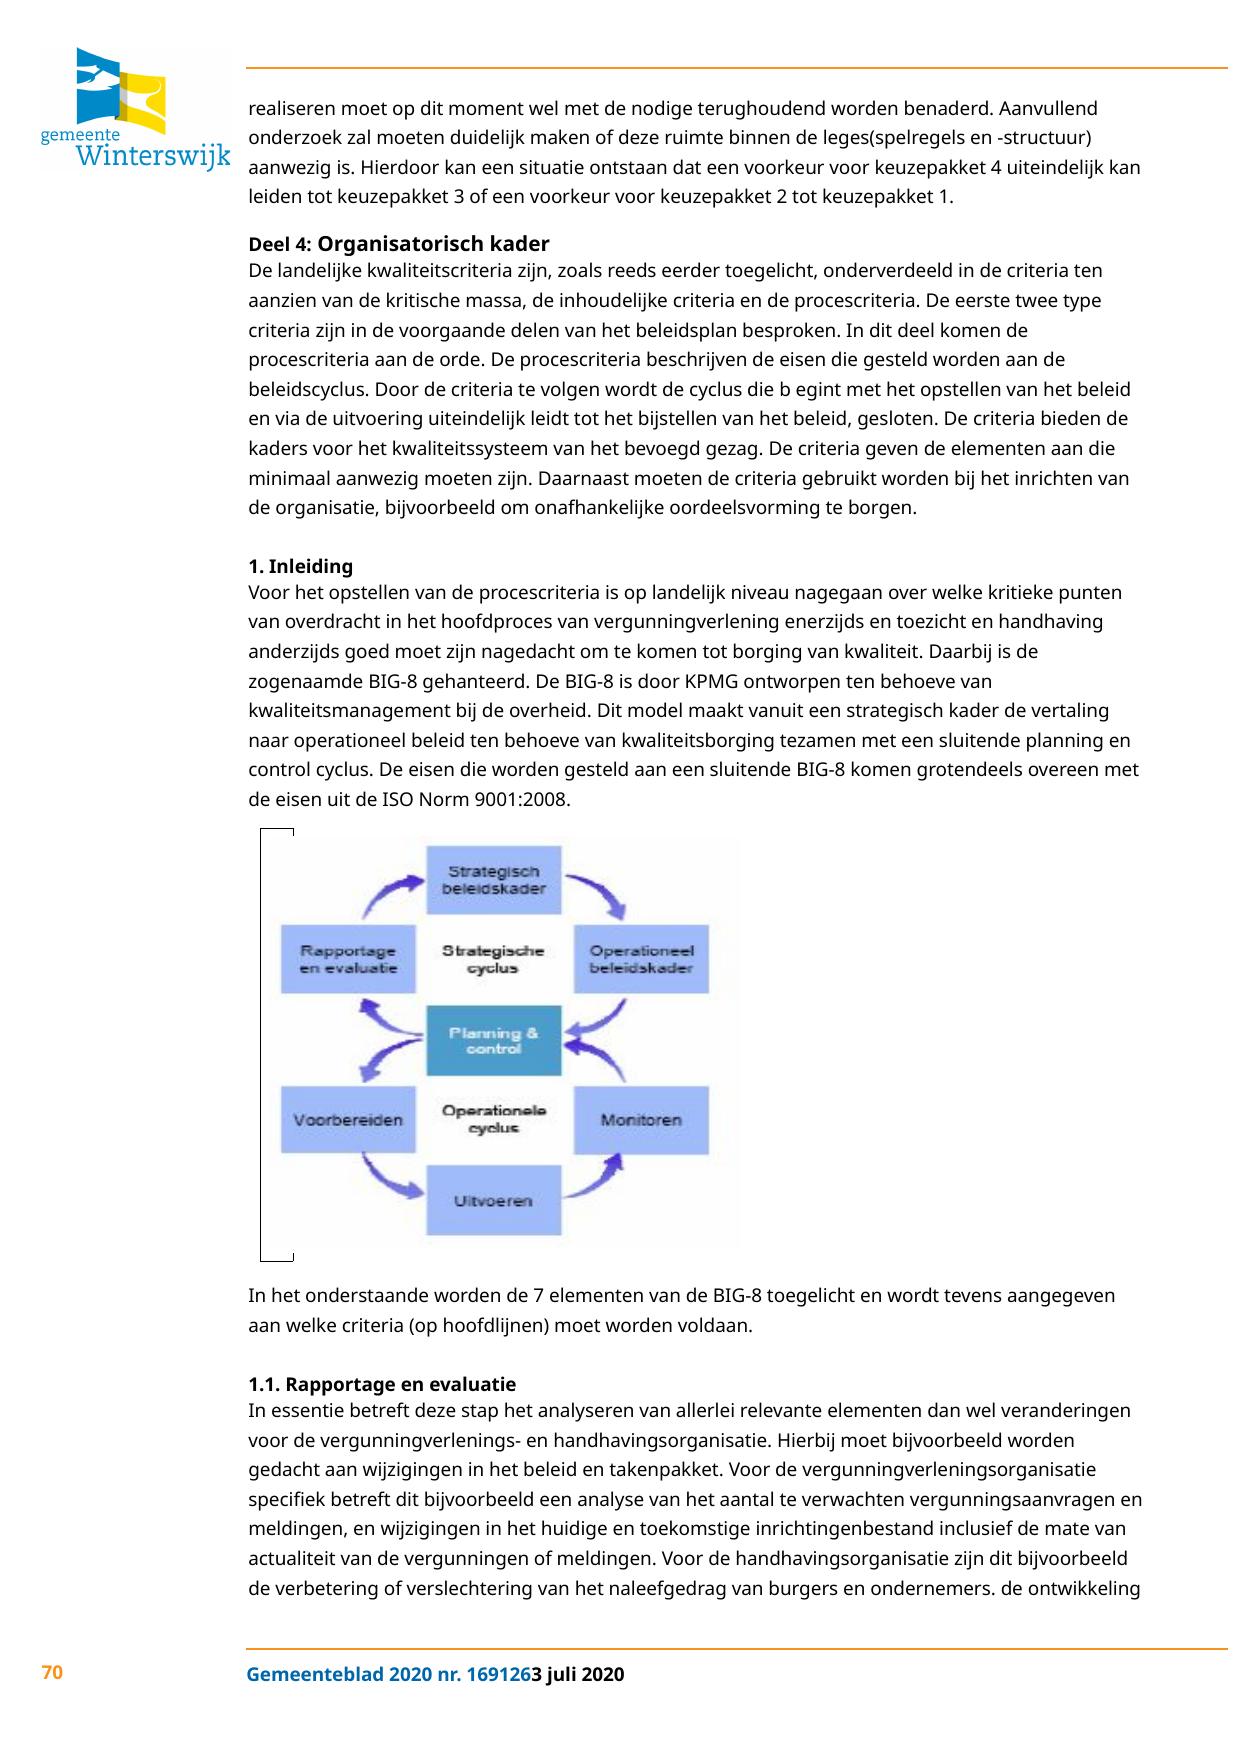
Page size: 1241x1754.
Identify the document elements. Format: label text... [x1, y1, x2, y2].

picture [268, 836, 742, 1253]
text 1. Inleiding [248, 553, 1152, 579]
picture [41, 47, 231, 172]
text Voor het opstellen van de procescriteria is op landelijk niveau nagegaan over welke kritieke punten van overdracht in het hoofdproces van vergunningverlening enerzijds en toezicht en handhaving anderzijds goed moet zijn nagedacht om te komen tot borging van kwaliteit. Daarbij is de zogenaamde BIG-8 gehanteerd. De BIG-8 is door KPMG ontworpen ten behoeve van kwaliteitsmanagement bij de overheid. Dit model maakt vanuit een strategisch kader de vertaling naar operationeel beleid ten behoeve van kwaliteitsborging tezamen met een sluitende planning en control cyclus. De eisen die worden gesteld aan een sluitende BIG-8 komen grotendeels overeen met de eisen uit de ISO Norm 9001:2008. [248, 579, 1152, 812]
picture [225, 153, 231, 162]
text 1.1. Rapportage en evaluatie [248, 1371, 1152, 1397]
text De landelijke kwaliteitscriteria zijn, zoals reeds eerder toegelicht, onderverdeeld in de criteria ten aanzien van de kritische massa, de inhoudelijke criteria en de procescriteria. De eerste twee type criteria zijn in de voorgaande delen van het beleidsplan besproken. In dit deel komen de procescriteria aan de orde. De procescriteria beschrijven de eisen die gesteld worden aan de beleidscyclus. Door de criteria te volgen wordt de cyclus die b egint met het opstellen van het beleid en via de uitvoering uiteindelijk leidt tot het bijstellen van het beleid, gesloten. De criteria bieden de kaders voor het kwaliteitssysteem van het bevoegd gezag. De criteria geven de elementen aan die minimaal aanwezig moeten zijn. Daarnaast moeten de criteria gebruikt worden bij het inrichten van de organisatie, bijvoorbeeld om onafhankelijke oordeelsvorming te borgen. [248, 258, 1152, 520]
text Deel 4: Organisatorisch kader [248, 229, 1152, 258]
text In het onderstaande worden de 7 elementen van de BIG-8 toegelicht en wordt tevens aangegeven aan welke criteria (op hoofdlijnen) moet worden voldaan. [248, 1283, 1152, 1338]
text realiseren moet op dit moment wel met de nodige terughoudend worden benaderd. Aanvullend onderzoek zal moeten duidelijk maken of deze ruimte binnen de leges(spelregels en -structuur) aanwezig is. Hierdoor kan een situatie ontstaan dat een voorkeur voor keuzepakket 4 uiteindelijk kan leiden tot keuzepakket 3 of een voorkeur voor keuzepakket 2 tot keuzepakket 1. [248, 95, 1152, 209]
text In essentie betreft deze stap het analyseren van allerlei relevante elementen dan wel veranderingen voor de vergunningverlenings- en handhavingsorganisatie. Hierbij moet bijvoorbeeld worden gedacht aan wijzigingen in het beleid en takenpakket. Voor de vergunningverleningsorganisatie specifiek betreft dit bijvoorbeeld een analyse van het aantal te verwachten vergunningsaanvragen en meldingen, en wijzigingen in het huidige en toekomstige inrichtingenbestand inclusief de mate van actualiteit van de vergunningen of meldingen. Voor de handhavingsorganisatie zijn dit bijvoorbeeld de verbetering of verslechtering van het naleefgedrag van burgers en ondernemers. de ontwikkeling [248, 1397, 1152, 1600]
